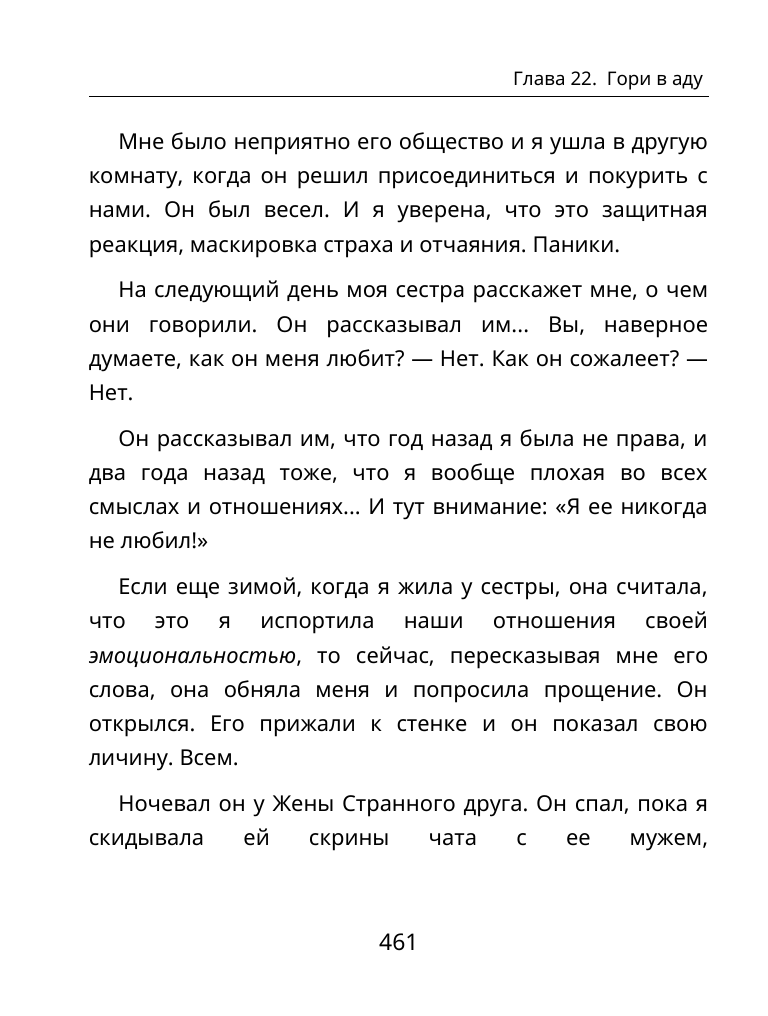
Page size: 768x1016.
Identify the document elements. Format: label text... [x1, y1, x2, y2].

text Мне было неприятно его общество и я ушла в другую комнату, когда он решил присоединиться и покурить с нами. Он был весел. И я уверена, что это защитная реакция, маскировка страха и отчаяния. Паники. [88, 126, 709, 258]
text Если еще зимой, когда я жила у сестры, она считала, что это я испортила наши отношения своей эмоциональностью, то сейчас, пересказывая мне его слова, она обняла меня и попросила прощение. Он открылся. Его прижали к стенке и он показал свою личину. Всем. [88, 571, 709, 772]
text Он рассказывал им, что год назад я была не права, и два года назад тоже, что я вообще плохая во всех смыслах и отношениях... И тут внимание: «Я ее никогда не любил!» [88, 423, 709, 555]
text Ночевал он у Жены Странного друга. Он спал, пока я скидывала ей скрины чата с ее мужем, [88, 788, 709, 852]
text На следующий день моя сестра расскажет мне, о чем они говорили. Он рассказывал им... Вы, наверное думаете, как он меня любит? — Нет. Как он сожалеет? — Нет. [88, 274, 709, 407]
